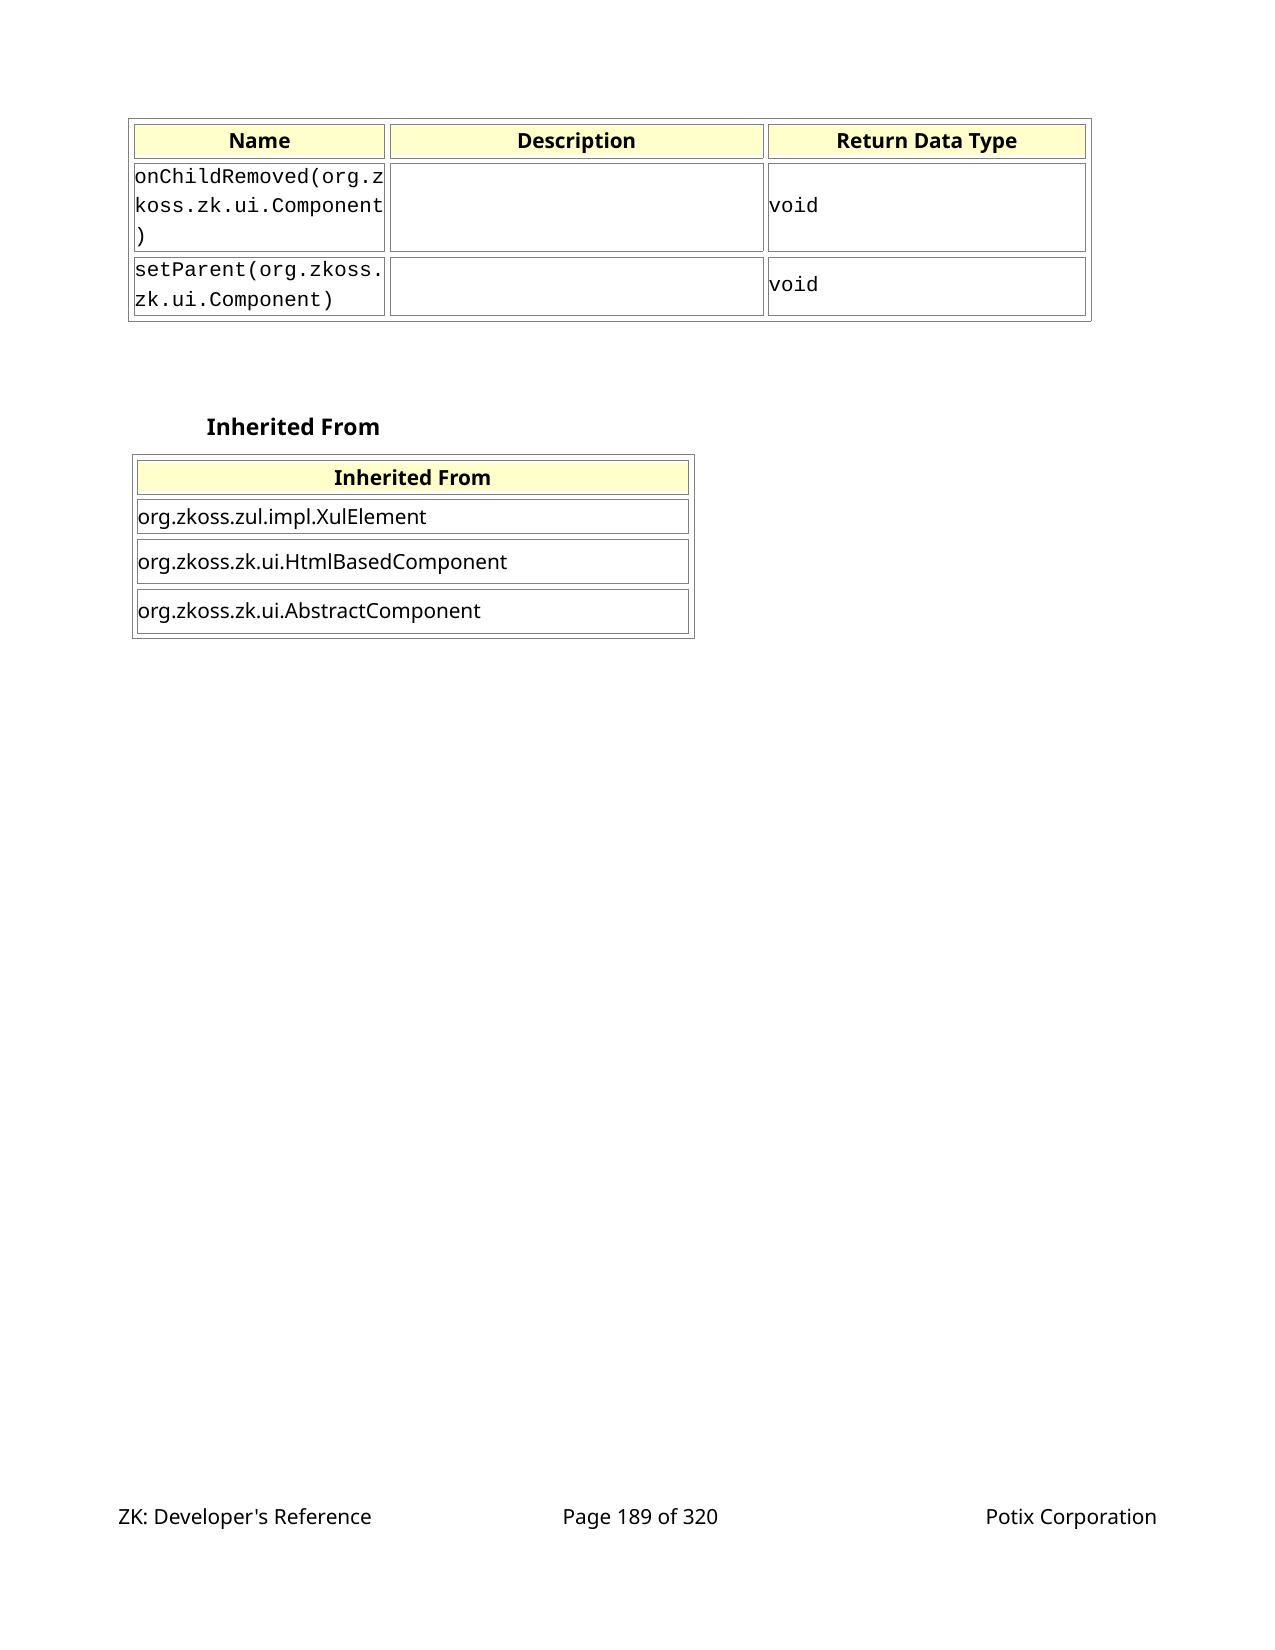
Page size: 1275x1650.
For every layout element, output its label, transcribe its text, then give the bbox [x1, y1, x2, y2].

table_header Name [131, 119, 387, 158]
table_cell setParent(org.zkoss.zk.ui.Component) [131, 251, 387, 315]
table_cell void [765, 251, 1088, 315]
table_cell [391, 164, 763, 251]
table_header Inherited From [134, 455, 691, 494]
table_cell [387, 158, 765, 251]
table_cell [387, 251, 765, 315]
table_header Return Data Type [765, 119, 1088, 158]
table_cell [391, 258, 763, 315]
table_cell onChildRemoved(org.zkoss.zk.ui.Component) [131, 158, 387, 251]
subtitle Inherited From [207, 411, 1157, 442]
table_header Description [387, 119, 765, 158]
table_cell org.zkoss.zk.ui.AbstractComponent [134, 583, 691, 633]
table_cell void [765, 158, 1088, 251]
table_cell org.zkoss.zul.impl.XulElement [134, 494, 691, 533]
table_cell org.zkoss.zk.ui.HtmlBasedComponent [134, 533, 691, 583]
